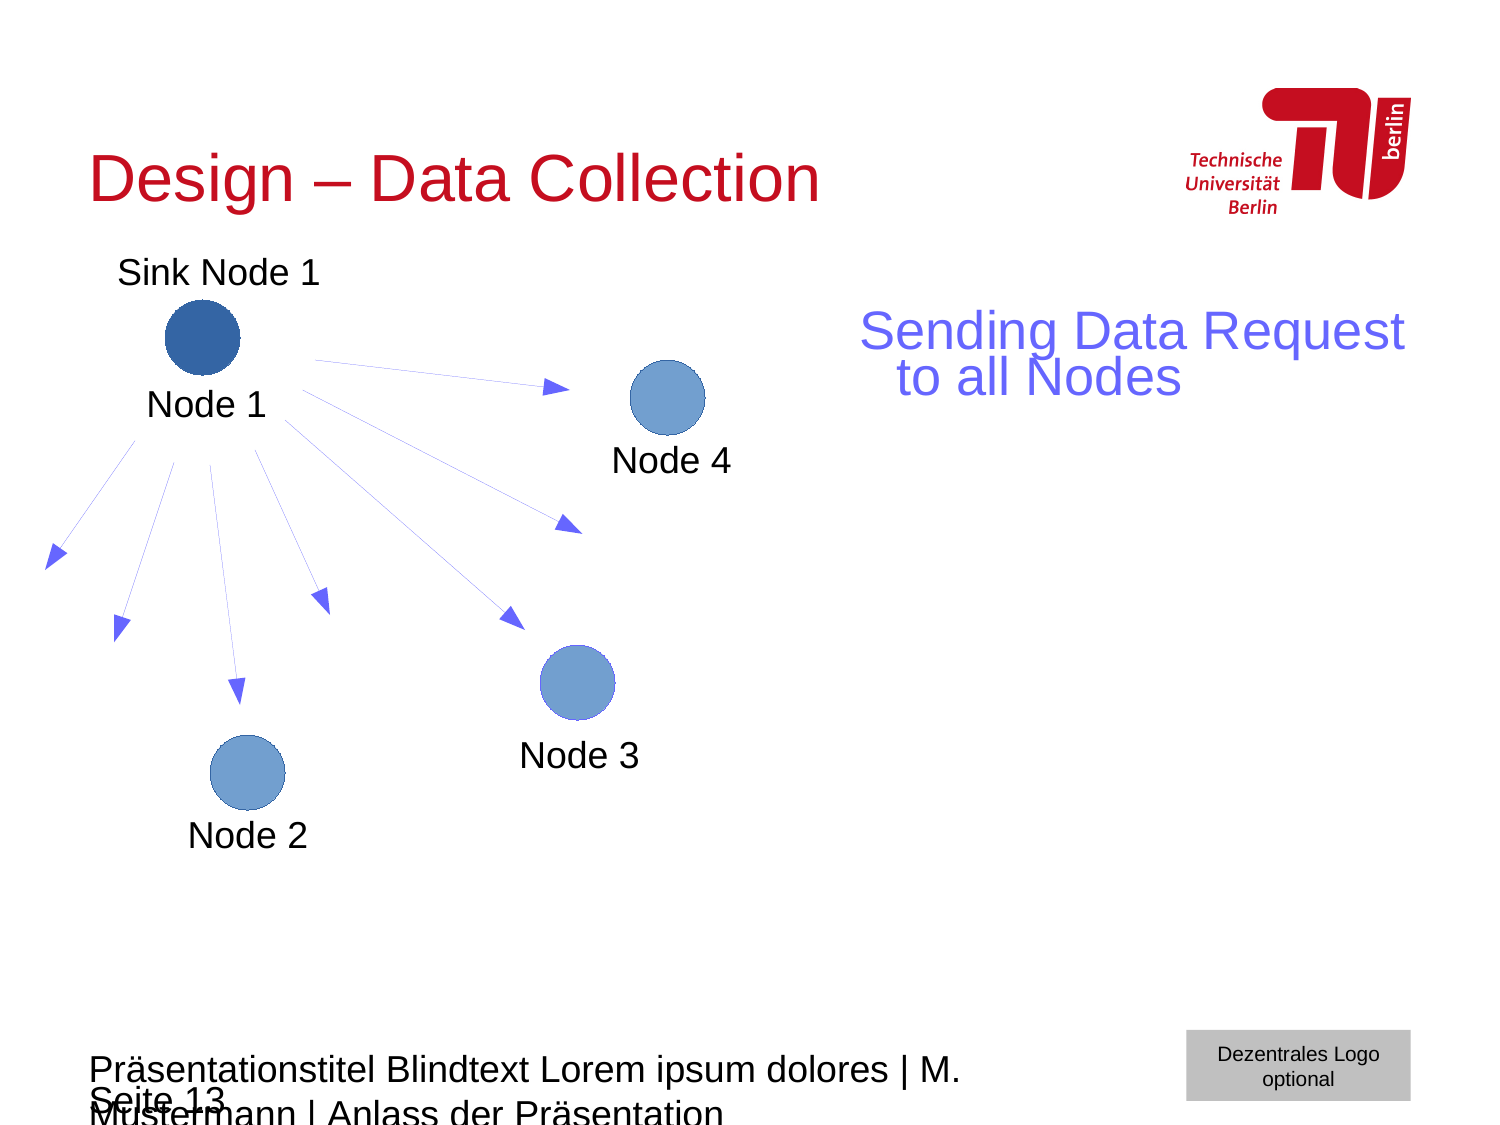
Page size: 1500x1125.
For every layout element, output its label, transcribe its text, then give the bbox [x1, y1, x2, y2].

text_box Node 3 [504, 723, 730, 784]
text_box Node 2 [172, 803, 398, 864]
text_box [630, 360, 706, 436]
text_box Node 1 [131, 373, 282, 433]
list Sending Data Request to all Nodes [840, 314, 1411, 982]
text_box [210, 735, 286, 803]
title Design – Data Collection [88, 89, 1411, 215]
text_box Sink Node 1 [102, 240, 336, 300]
text_box Node 4 [596, 428, 822, 489]
text_box [540, 645, 616, 721]
text_box [165, 300, 241, 373]
